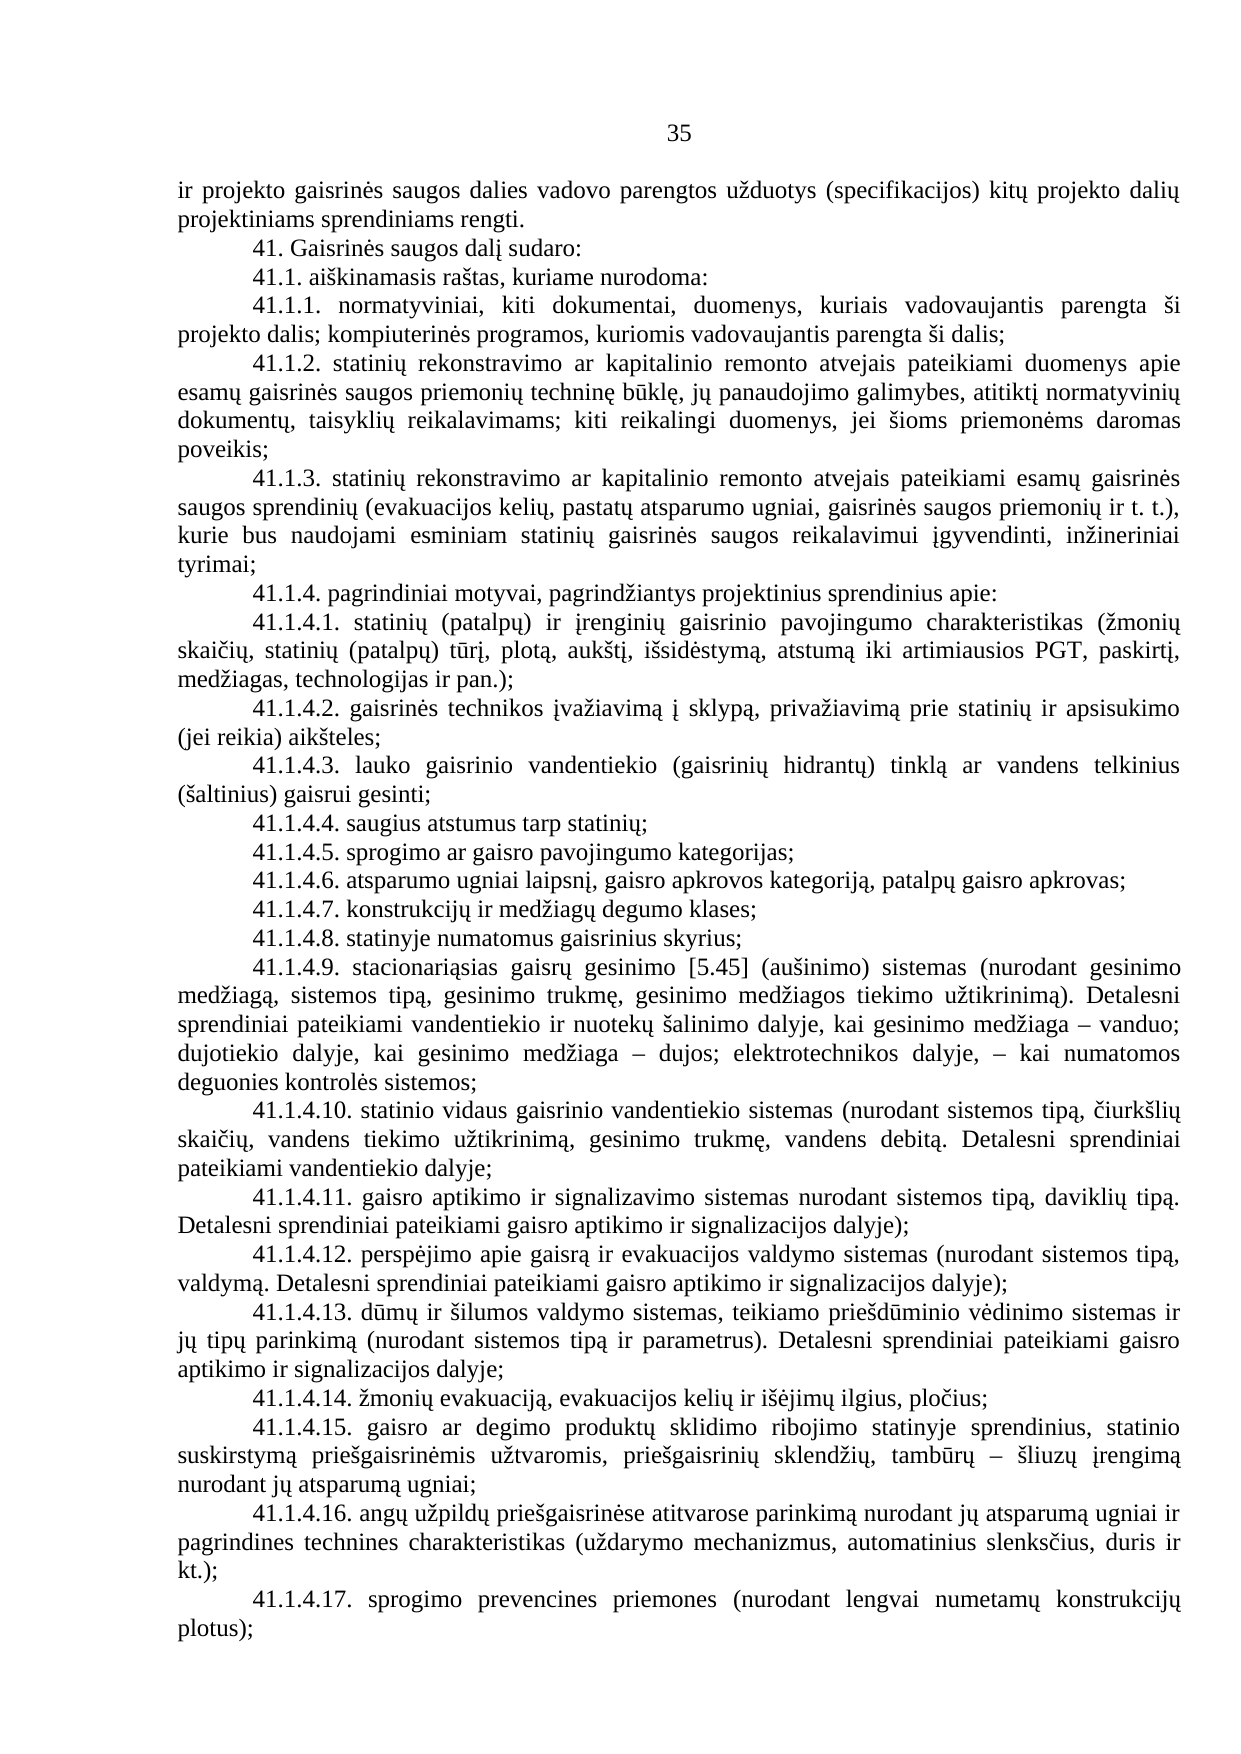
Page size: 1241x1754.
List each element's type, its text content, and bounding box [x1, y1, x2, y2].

text 41.1.4. pagrindiniai motyvai, pagrindžiantys projektinius sprendinius apie: [177, 578, 1181, 607]
text 41.1.4.11. gaisro aptikimo ir signalizavimo sistemas nurodant sistemos tipą, daviklių tipą. Detalesni sprendiniai pateikiami gaisro aptikimo ir signalizacijos dalyje); [177, 1182, 1181, 1239]
text ir projekto gaisrinės saugos dalies vadovo parengtos užduotys (specifikacijos) kitų projekto dalių projektiniams sprendiniams rengti. [177, 176, 1181, 233]
text 41.1.4.1. statinių (patalpų) ir įrenginių gaisrinio pavojingumo charakteristikas (žmonių skaičių, statinių (patalpų) tūrį, plotą, aukštį, išsidėstymą, atstumą iki artimiausios PGT, paskirtį, medžiagas, technologijas ir pan.); [177, 607, 1181, 693]
text 41.1.4.15. gaisro ar degimo produktų sklidimo ribojimo statinyje sprendinius, statinio suskirstymą priešgaisrinėmis užtvaromis, priešgaisrinių sklendžių, tambūrų – šliuzų įrengimą nurodant jų atsparumą ugniai; [177, 1412, 1181, 1498]
text 41.1.4.12. perspėjimo apie gaisrą ir evakuacijos valdymo sistemas (nurodant sistemos tipą, valdymą. Detalesni sprendiniai pateikiami gaisro aptikimo ir signalizacijos dalyje); [177, 1239, 1181, 1297]
text 41.1.4.7. konstrukcijų ir medžiagų degumo klases; [177, 894, 1181, 923]
text 41.1.1. normatyviniai, kiti dokumentai, duomenys, kuriais vadovaujantis parengta ši projekto dalis; kompiuterinės programos, kuriomis vadovaujantis parengta ši dalis; [177, 291, 1181, 348]
text 41.1.2. statinių rekonstravimo ar kapitalinio remonto atvejais pateikiami duomenys apie esamų gaisrinės saugos priemonių techninę būklę, jų panaudojimo galimybes, atitiktį normatyvinių dokumentų, taisyklių reikalavimams; kiti reikalingi duomenys, jei šioms priemonėms daromas poveikis; [177, 348, 1181, 463]
text 41.1.4.5. sprogimo ar gaisro pavojingumo kategorijas; [177, 837, 1181, 866]
text 41.1.4.4. saugius atstumus tarp statinių; [177, 808, 1181, 837]
text 41.1. aiškinamasis raštas, kuriame nurodoma: [177, 262, 1181, 291]
text 41.1.4.14. žmonių evakuaciją, evakuacijos kelių ir išėjimų ilgius, pločius; [177, 1383, 1181, 1412]
text 41.1.4.3. lauko gaisrinio vandentiekio (gaisrinių hidrantų) tinklą ar vandens telkinius (šaltinius) gaisrui gesinti; [177, 751, 1181, 808]
text 41.1.4.2. gaisrinės technikos įvažiavimą į sklypą, privažiavimą prie statinių ir apsisukimo (jei reikia) aikšteles; [177, 693, 1181, 751]
text 41.1.4.17. sprogimo prevencines priemones (nurodant lengvai numetamų konstrukcijų plotus); [177, 1584, 1181, 1642]
text 41.1.4.8. statinyje numatomus gaisrinius skyrius; [177, 923, 1181, 952]
text 41. Gaisrinės saugos dalį sudaro: [177, 233, 1181, 262]
text 41.1.4.9. stacionariąsias gaisrų gesinimo [5.45] (aušinimo) sistemas (nurodant gesinimo medžiagą, sistemos tipą, gesinimo trukmę, gesinimo medžiagos tiekimo užtikrinimą). Detalesni sprendiniai pateikiami vandentiekio ir nuotekų šalinimo dalyje, kai gesinimo medžiaga – vanduo; dujotiekio dalyje, kai gesinimo medžiaga – dujos; elektrotechnikos dalyje, – kai numatomos deguonies kontrolės sistemos; [177, 952, 1181, 1096]
text 41.1.4.16. angų užpildų priešgaisrinėse atitvarose parinkimą nurodant jų atsparumą ugniai ir pagrindines technines charakteristikas (uždarymo mechanizmus, automatinius slenksčius, duris ir kt.); [177, 1498, 1181, 1584]
text 41.1.3. statinių rekonstravimo ar kapitalinio remonto atvejais pateikiami esamų gaisrinės saugos sprendinių (evakuacijos kelių, pastatų atsparumo ugniai, gaisrinės saugos priemonių ir t. t.), kurie bus naudojami esminiam statinių gaisrinės saugos reikalavimui įgyvendinti, inžineriniai tyrimai; [177, 463, 1181, 578]
text 41.1.4.6. atsparumo ugniai laipsnį, gaisro apkrovos kategoriją, patalpų gaisro apkrovas; [177, 866, 1181, 894]
text 41.1.4.13. dūmų ir šilumos valdymo sistemas, teikiamo priešdūminio vėdinimo sistemas ir jų tipų parinkimą (nurodant sistemos tipą ir parametrus). Detalesni sprendiniai pateikiami gaisro aptikimo ir signalizacijos dalyje; [177, 1297, 1181, 1383]
text 41.1.4.10. statinio vidaus gaisrinio vandentiekio sistemas (nurodant sistemos tipą, čiurkšlių skaičių, vandens tiekimo užtikrinimą, gesinimo trukmę, vandens debitą. Detalesni sprendiniai pateikiami vandentiekio dalyje; [177, 1096, 1181, 1182]
